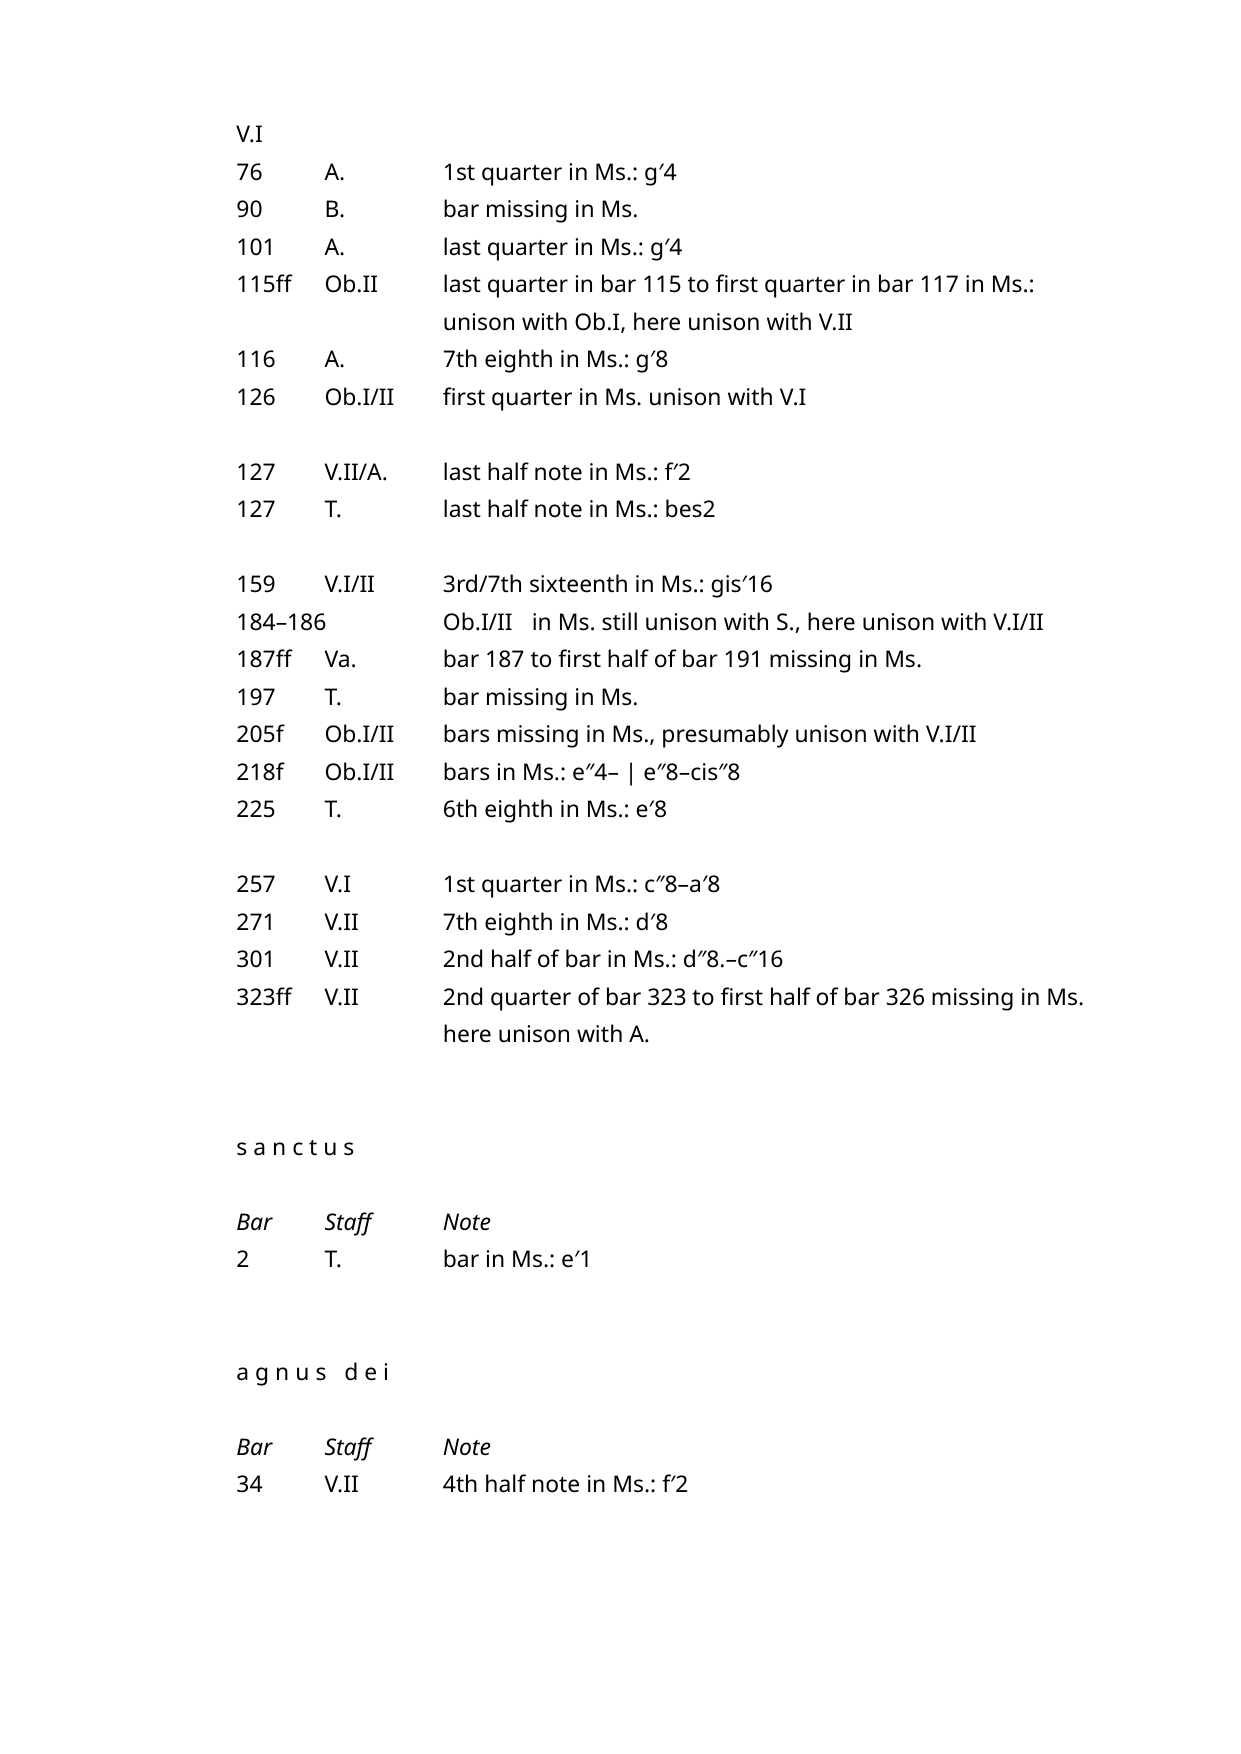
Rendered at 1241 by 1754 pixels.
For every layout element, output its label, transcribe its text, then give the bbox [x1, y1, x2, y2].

text Bar Staff Note 34 V.II 4th half note in Ms.: f′2 [236, 1431, 1122, 1574]
text Bar Staff Note 2 T. bar in Ms.: e′1 a g n u s d e i [236, 1206, 1122, 1387]
text V.I 76 A. 1st quarter in Ms.: g′4 90 B. bar missing in Ms. 101 A. last quarter in Ms.: g′4 115ff Ob.II last quarter in bar 115 to first quarter in bar 117 in Ms.: unison with Ob.I, here unison with V.II 116 A. 7th eighth in Ms.: g′8 126 Ob.I/II first quarter in Ms. unison with V.I 127 V.II/A. last half note in Ms.: f′2 127 T. last half note in Ms.: bes2 159 V.I/II 3rd/7th sixteenth in Ms.: gis′16 184–186 Ob.I/II in Ms. still unison with S., here unison with V.I/II 187ff Va. bar 187 to first half of bar 191 missing in Ms. 197 T. bar missing in Ms. 205f Ob.I/II bars missing in Ms., presumably unison with V.I/II 218f Ob.I/II bars in Ms.: e″4– | e″8–cis″8 225 T. 6th eighth in Ms.: e′8 257 V.I 1st quarter in Ms.: c″8–a′8 271 V.II 7th eighth in Ms.: d′8 301 V.II 2nd half of bar in Ms.: d″8.–c″16 323ff V.II 2nd quarter of bar 323 to first half of bar 326 missing in Ms. here unison with A. s a n c t u s [236, 118, 1122, 1162]
